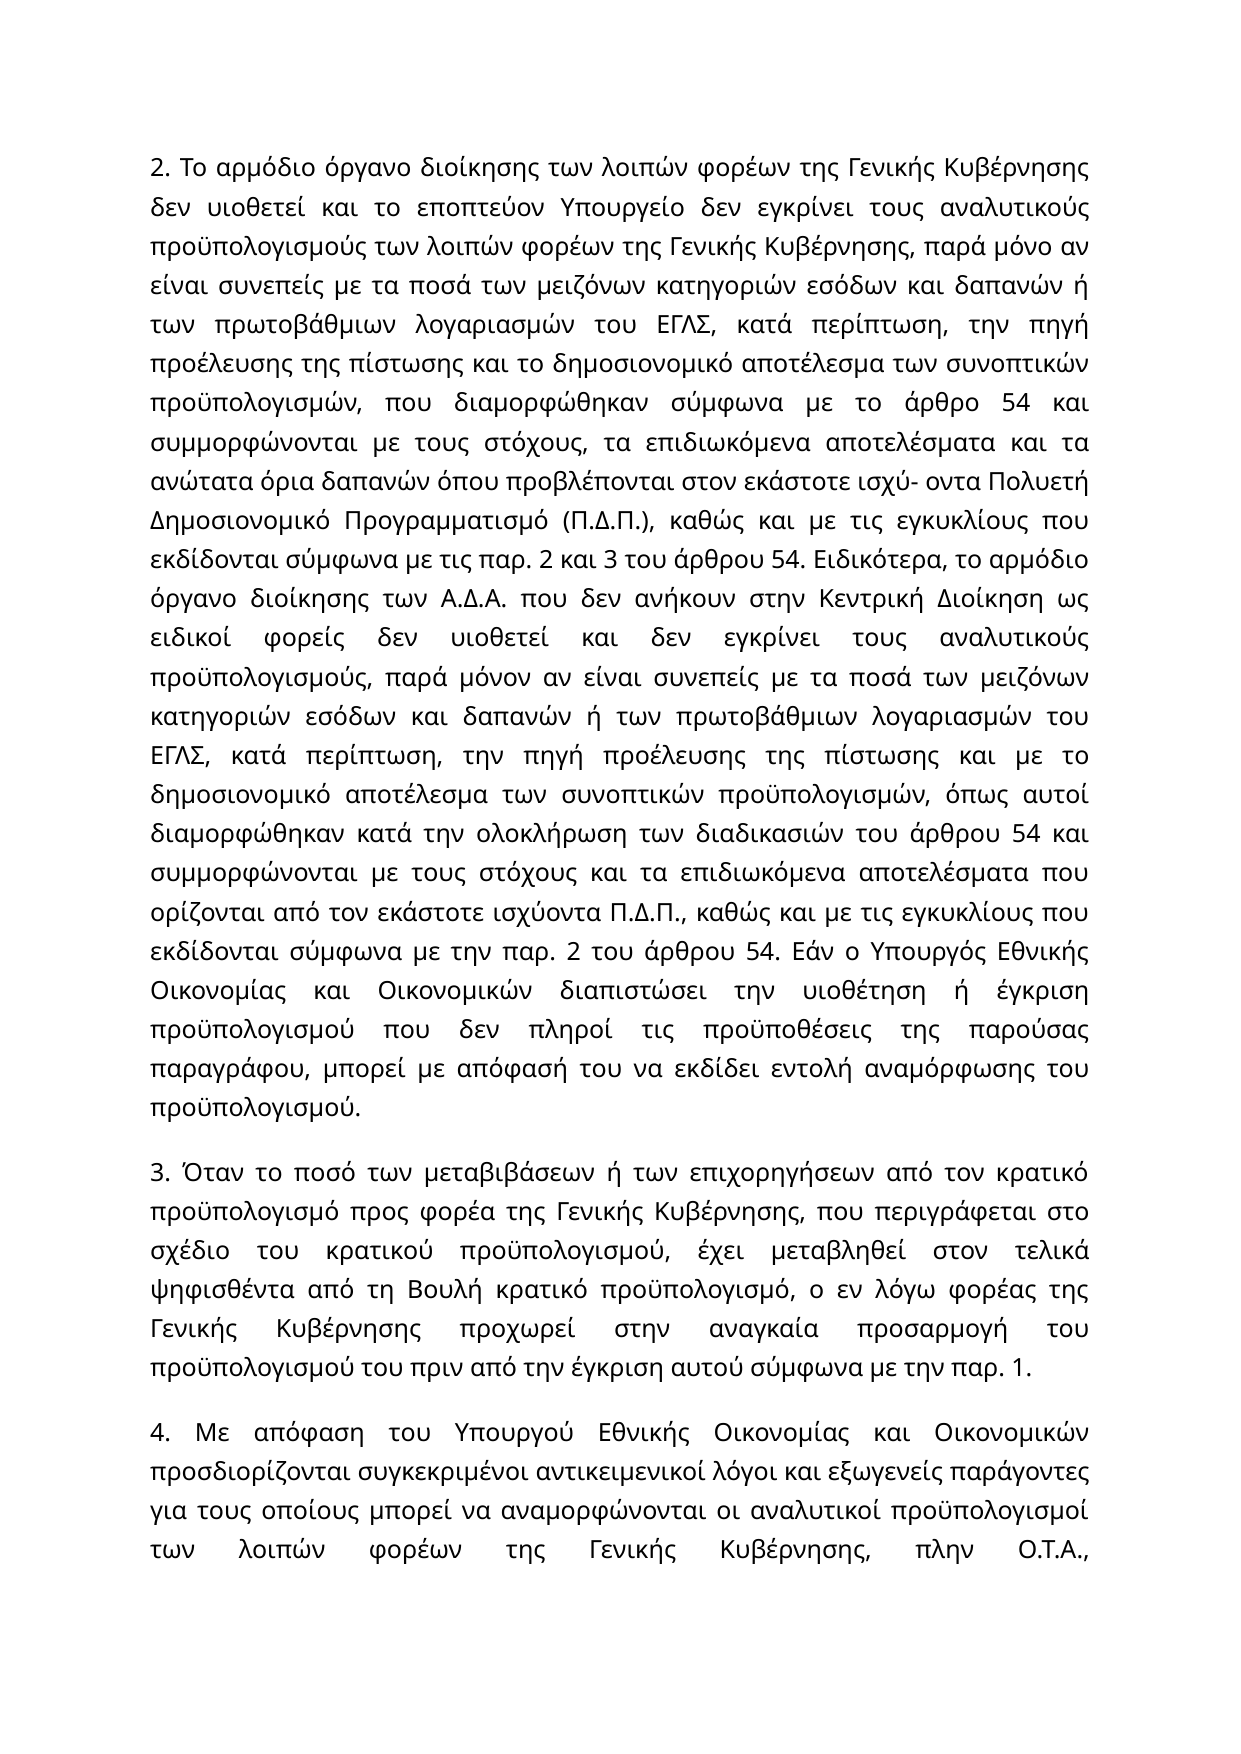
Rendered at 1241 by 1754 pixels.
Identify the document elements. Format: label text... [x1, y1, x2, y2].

text 4. Με απόφαση του Υπουργού Εθνικής Οικονομίας και Οικονομικών προσδιορίζονται συγκεκριμένοι αντικειμενικοί λόγοι και εξωγενείς παράγοντες για τους οποίους μπορεί να αναμορφώνονται οι αναλυτικοί προϋπολογισμοί των λοιπών φορέων της Γενικής Κυβέρνησης, πλην Ο.Τ.Α., [150, 1414, 1090, 1566]
text 3. Όταν το ποσό των μεταβιβάσεων ή των επιχορηγήσεων από τον κρατικό προϋπολογισμό προς φορέα της Γενικής Κυβέρνησης, που περιγράφεται στο σχέδιο του κρατικού προϋπολογισμού, έχει μεταβληθεί στον τελικά ψηφισθέντα από τη Βουλή κρατικό προϋπολογισμό, ο εν λόγω φορέας της Γενικής Κυβέρνησης προχωρεί στην αναγκαία προσαρμογή του προϋπολογισμού του πριν από την έγκριση αυτού σύμφωνα με την παρ. 1. [150, 1154, 1090, 1384]
text 2. Το αρμόδιο όργανο διοίκησης των λοιπών φορέων της Γενικής Κυβέρνησης δεν υιοθετεί και το εποπτεύον Υπουργείο δεν εγκρίνει τους αναλυτικούς προϋπολογισμούς των λοιπών φορέων της Γενικής Κυβέρνησης, παρά μόνο αν είναι συνεπείς με τα ποσά των μειζόνων κατηγοριών εσόδων και δαπανών ή των πρωτοβάθμιων λογαριασμών του ΕΓΛΣ, κατά περίπτωση, την πηγή προέλευσης της πίστωσης και το δημοσιονομικό αποτέλεσμα των συνοπτικών προϋπολογισμών, που διαμορφώθηκαν σύμφωνα με το άρθρο 54 και συμμορφώνονται με τους στόχους, τα επιδιωκόμενα αποτελέσματα και τα ανώτατα όρια δαπανών όπου προβλέπονται στον εκάστοτε ισχύ- οντα Πολυετή Δημοσιονομικό Προγραμματισμό (Π.Δ.Π.), καθώς και με τις εγκυκλίους που εκδίδονται σύμφωνα με τις παρ. 2 και 3 του άρθρου 54. Ειδικότερα, το αρμόδιο όργανο διοίκησης των Α.Δ.Α. που δεν ανήκουν στην Κεντρική Διοίκηση ως ειδικοί φορείς δεν υιοθετεί και δεν εγκρίνει τους αναλυτικούς προϋπολογισμούς, παρά μόνον αν είναι συνεπείς με τα ποσά των μειζόνων κατηγοριών εσόδων και δαπανών ή των πρωτοβάθμιων λογαριασμών του ΕΓΛΣ, κατά περίπτωση, την πηγή προέλευσης της πίστωσης και με το δημοσιονομικό αποτέλεσμα των συνοπτικών προϋπολογισμών, όπως αυτοί διαμορφώθηκαν κατά την ολοκλήρωση των διαδικασιών του άρθρου 54 και συμμορφώνονται με τους στόχους και τα επιδιωκόμενα αποτελέσματα που ορίζονται από τον εκάστοτε ισχύοντα Π.Δ.Π., καθώς και με τις εγκυκλίους που εκδίδονται σύμφωνα με την παρ. 2 του άρθρου 54. Εάν ο Υπουργός Εθνικής Οικονομίας και Οικονομικών διαπιστώσει την υιοθέτηση ή έγκριση προϋπολογισμού που δεν πληροί τις προϋποθέσεις της παρούσας παραγράφου, μπορεί με απόφασή του να εκδίδει εντολή αναμόρφωσης του προϋπολογισμού. [150, 150, 1090, 1124]
